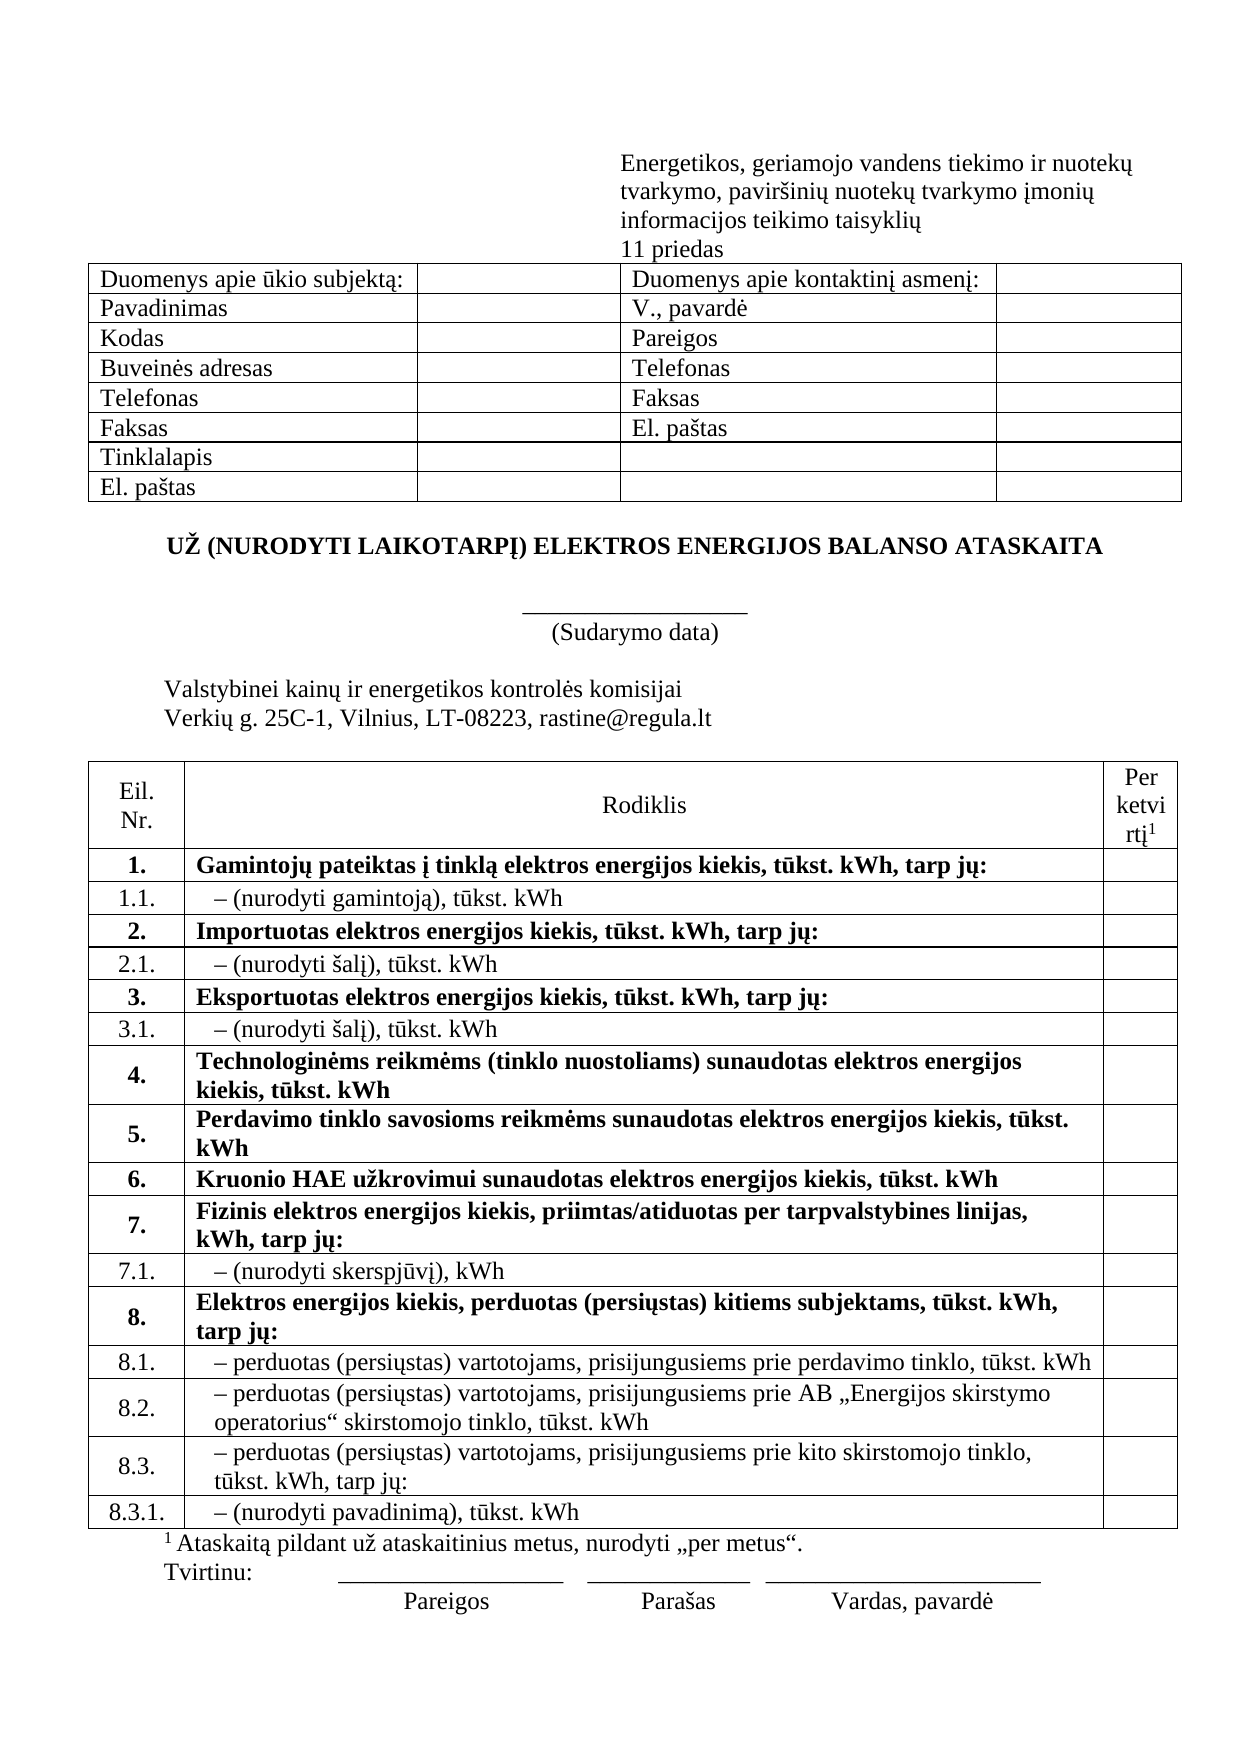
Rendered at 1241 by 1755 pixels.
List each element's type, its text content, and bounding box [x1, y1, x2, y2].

table_cell [621, 443, 996, 471]
table_cell [418, 294, 620, 322]
text Pareigos Parašas Vardas, pavardė [89, 1586, 1181, 1615]
text UŽ (NURODYTI LAIKOTARPĮ) ELEKTROS ENERGIJOS BALANSO ATASKAITA [89, 531, 1181, 559]
table_cell Buveinės adresas [89, 353, 417, 382]
table_cell [1104, 980, 1177, 1012]
text Tvirtinu: __________________ _____________ ______________________ [89, 1557, 1181, 1586]
table_cell 7.1. [89, 1254, 184, 1286]
table_cell 6. [89, 1163, 184, 1195]
table_cell 2.1. [89, 948, 184, 979]
table_header Per ketvirtį1 [1104, 762, 1177, 848]
table_cell Fizinis elektros energijos kiekis, priimtas/atiduotas per tarpvalstybines linijas, kWh, tarp jų: [185, 1196, 1103, 1253]
table_cell [997, 383, 1181, 412]
table_cell – (nurodyti šalį), tūkst. kWh [185, 948, 1103, 979]
table_cell 1. [89, 849, 184, 881]
table_cell [997, 353, 1181, 382]
table_cell 8.3.1. [89, 1496, 184, 1527]
table_cell 5. [89, 1105, 184, 1162]
table_cell – perduotas (persiųstas) vartotojams, prisijungusiems prie AB „Energijos skirstymo operatorius“ skirstomojo tinklo, tūkst. kWh [185, 1379, 1103, 1436]
text Verkių g. 25C-1, Vilnius, LT-08223, rastine@regula.lt [89, 703, 1181, 732]
table_header Duomenys apie ūkio subjektą: [89, 264, 417, 292]
table_cell 8.1. [89, 1346, 184, 1377]
table_cell V., pavardė [621, 294, 996, 322]
table_header [418, 264, 620, 292]
table_cell Telefonas [89, 383, 417, 412]
table_cell – (nurodyti skerspjūvį), kWh [185, 1254, 1103, 1286]
text 11 priedas [620, 234, 1181, 263]
table_cell [1104, 1496, 1177, 1527]
table_cell El. paštas [621, 413, 996, 441]
table_cell [1104, 1105, 1177, 1162]
table_cell [621, 472, 996, 501]
table_cell 3. [89, 980, 184, 1012]
table_cell Kodas [89, 323, 417, 352]
table_cell 8. [89, 1287, 184, 1345]
table_cell Pavadinimas [89, 294, 417, 322]
table_cell Kruonio HAE užkrovimui sunaudotas elektros energijos kiekis, tūkst. kWh [185, 1163, 1103, 1195]
text __________________ [89, 588, 1181, 617]
table_header [997, 264, 1181, 292]
table_cell [418, 383, 620, 412]
table_cell [997, 472, 1181, 501]
table_cell 3.1. [89, 1013, 184, 1045]
table_cell [1104, 1379, 1177, 1436]
text Valstybinei kainų ir energetikos kontrolės komisijai [89, 674, 1181, 703]
table_cell – (nurodyti šalį), tūkst. kWh [185, 1013, 1103, 1045]
table_cell Perdavimo tinklo savosioms reikmėms sunaudotas elektros energijos kiekis, tūkst. kWh [185, 1105, 1103, 1162]
table_header Rodiklis [185, 762, 1103, 848]
table_cell [1104, 915, 1177, 946]
table_cell Faksas [89, 413, 417, 441]
table_cell [1104, 1254, 1177, 1286]
text Energetikos, geriamojo vandens tiekimo ir nuotekų tvarkymo, paviršinių nuotekų tvarkymo įmonių informacijos teikimo taisyklių [620, 148, 1181, 234]
table_header Duomenys apie kontaktinį asmenį: [621, 264, 996, 292]
table_cell [1104, 948, 1177, 979]
table_cell – perduotas (persiųstas) vartotojams, prisijungusiems prie perdavimo tinklo, tūkst. kWh [185, 1346, 1103, 1377]
table_cell Gamintojų pateiktas į tinklą elektros energijos kiekis, tūkst. kWh, tarp jų: [185, 849, 1103, 881]
table_header Eil. Nr. [89, 762, 184, 848]
table_cell [1104, 1346, 1177, 1377]
table_cell [1104, 1196, 1177, 1253]
table_cell Faksas [621, 383, 996, 412]
table_cell [418, 353, 620, 382]
table_cell 4. [89, 1046, 184, 1103]
table_cell [418, 443, 620, 471]
table_cell [1104, 1046, 1177, 1103]
table_cell [997, 443, 1181, 471]
table_cell [1104, 1013, 1177, 1045]
table_cell [997, 323, 1181, 352]
table_cell Elektros energijos kiekis, perduotas (persiųstas) kitiems subjektams, tūkst. kWh, tarp jų: [185, 1287, 1103, 1345]
table_cell El. paštas [89, 472, 417, 501]
text 1 Ataskaitą pildant už ataskaitinius metus, nurodyti „per metus“. [89, 1528, 1181, 1557]
table_cell Importuotas elektros energijos kiekis, tūkst. kWh, tarp jų: [185, 915, 1103, 946]
table_cell [418, 323, 620, 352]
table_cell 8.3. [89, 1437, 184, 1494]
table_cell Technologinėms reikmėms (tinklo nuostoliams) sunaudotas elektros energijos kiekis, tūkst. kWh [185, 1046, 1103, 1103]
table_cell [1104, 1163, 1177, 1195]
table_cell Tinklalapis [89, 443, 417, 471]
table_cell 1.1. [89, 882, 184, 914]
table_cell [418, 413, 620, 441]
table_cell [997, 294, 1181, 322]
table_cell Telefonas [621, 353, 996, 382]
table_cell [1104, 1437, 1177, 1494]
table_cell 7. [89, 1196, 184, 1253]
table_cell [1104, 849, 1177, 881]
table_cell [418, 472, 620, 501]
table_cell [1104, 1287, 1177, 1345]
table_cell [1104, 882, 1177, 914]
table_cell – (nurodyti gamintoją), tūkst. kWh [185, 882, 1103, 914]
table_cell [997, 413, 1181, 441]
text (Sudarymo data) [89, 617, 1181, 646]
table_cell – (nurodyti pavadinimą), tūkst. kWh [185, 1496, 1103, 1527]
table_cell Eksportuotas elektros energijos kiekis, tūkst. kWh, tarp jų: [185, 980, 1103, 1012]
table_cell 8.2. [89, 1379, 184, 1436]
table_cell Pareigos [621, 323, 996, 352]
table_cell – perduotas (persiųstas) vartotojams, prisijungusiems prie kito skirstomojo tinklo, tūkst. kWh, tarp jų: [185, 1437, 1103, 1494]
table_cell 2. [89, 915, 184, 946]
